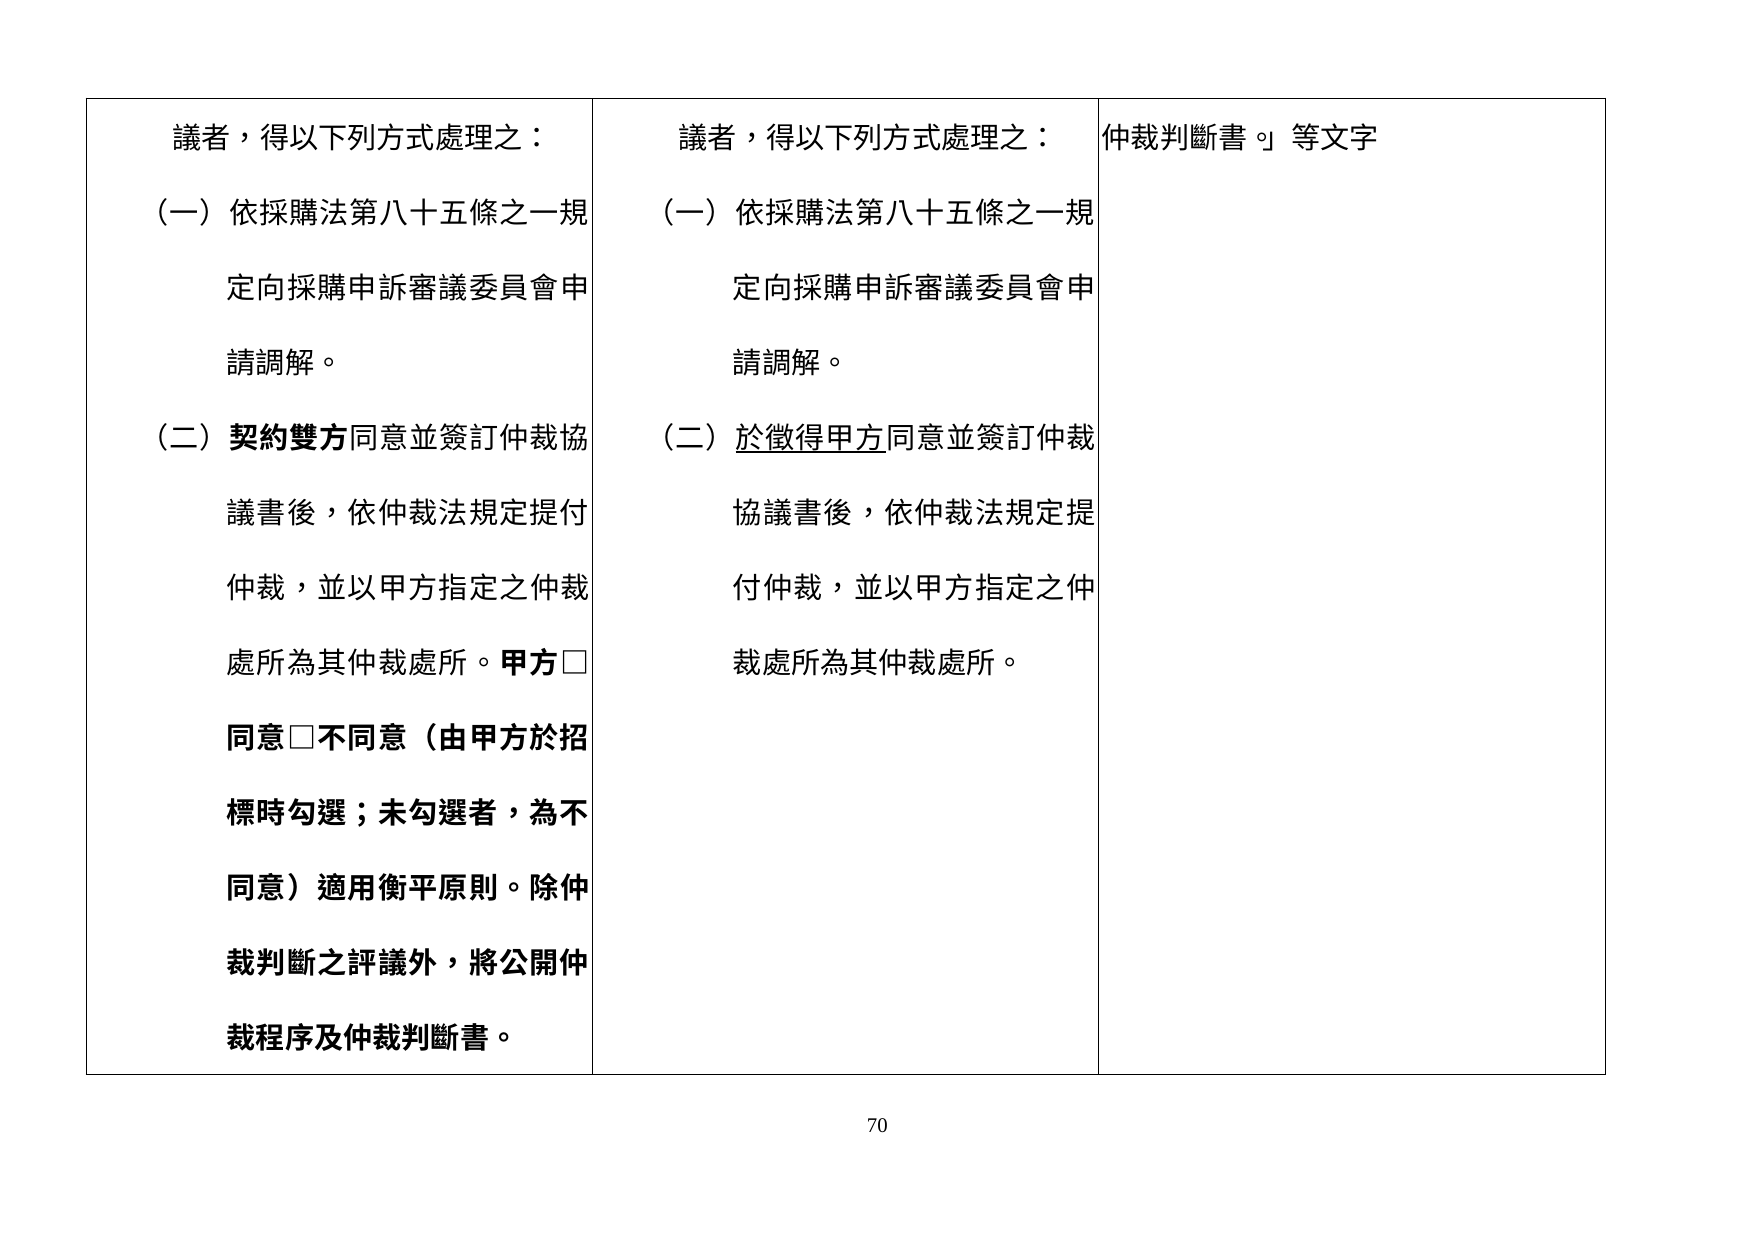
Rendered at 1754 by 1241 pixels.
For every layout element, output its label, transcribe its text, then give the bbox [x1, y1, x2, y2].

table_cell 仲裁判斷書。」等文字 [1099, 99, 1605, 1073]
table_cell 議者，得以下列方式處理之： （一）依採購法第八十五條之一規定向採購申訴審議委員會申請調解。 （二）於徵得甲方同意並簽訂仲裁協議書後，依仲裁法規定提付仲裁，並以甲方指定之仲裁處所為其仲裁處所。 [593, 99, 1098, 1073]
table_cell 議者，得以下列方式處理之： （一）依採購法第八十五條之一規定向採購申訴審議委員會申請調解。 （二）契約雙方同意並簽訂仲裁協議書後，依仲裁法規定提付仲裁，並以甲方指定之仲裁處所為其仲裁處所。甲方□同意□不同意（由甲方於招標時勾選；未勾選者，為不同意）適用衡平原則。除仲裁判斷之評議外，將公開仲裁程序及仲裁判斷書。 [87, 99, 592, 1073]
